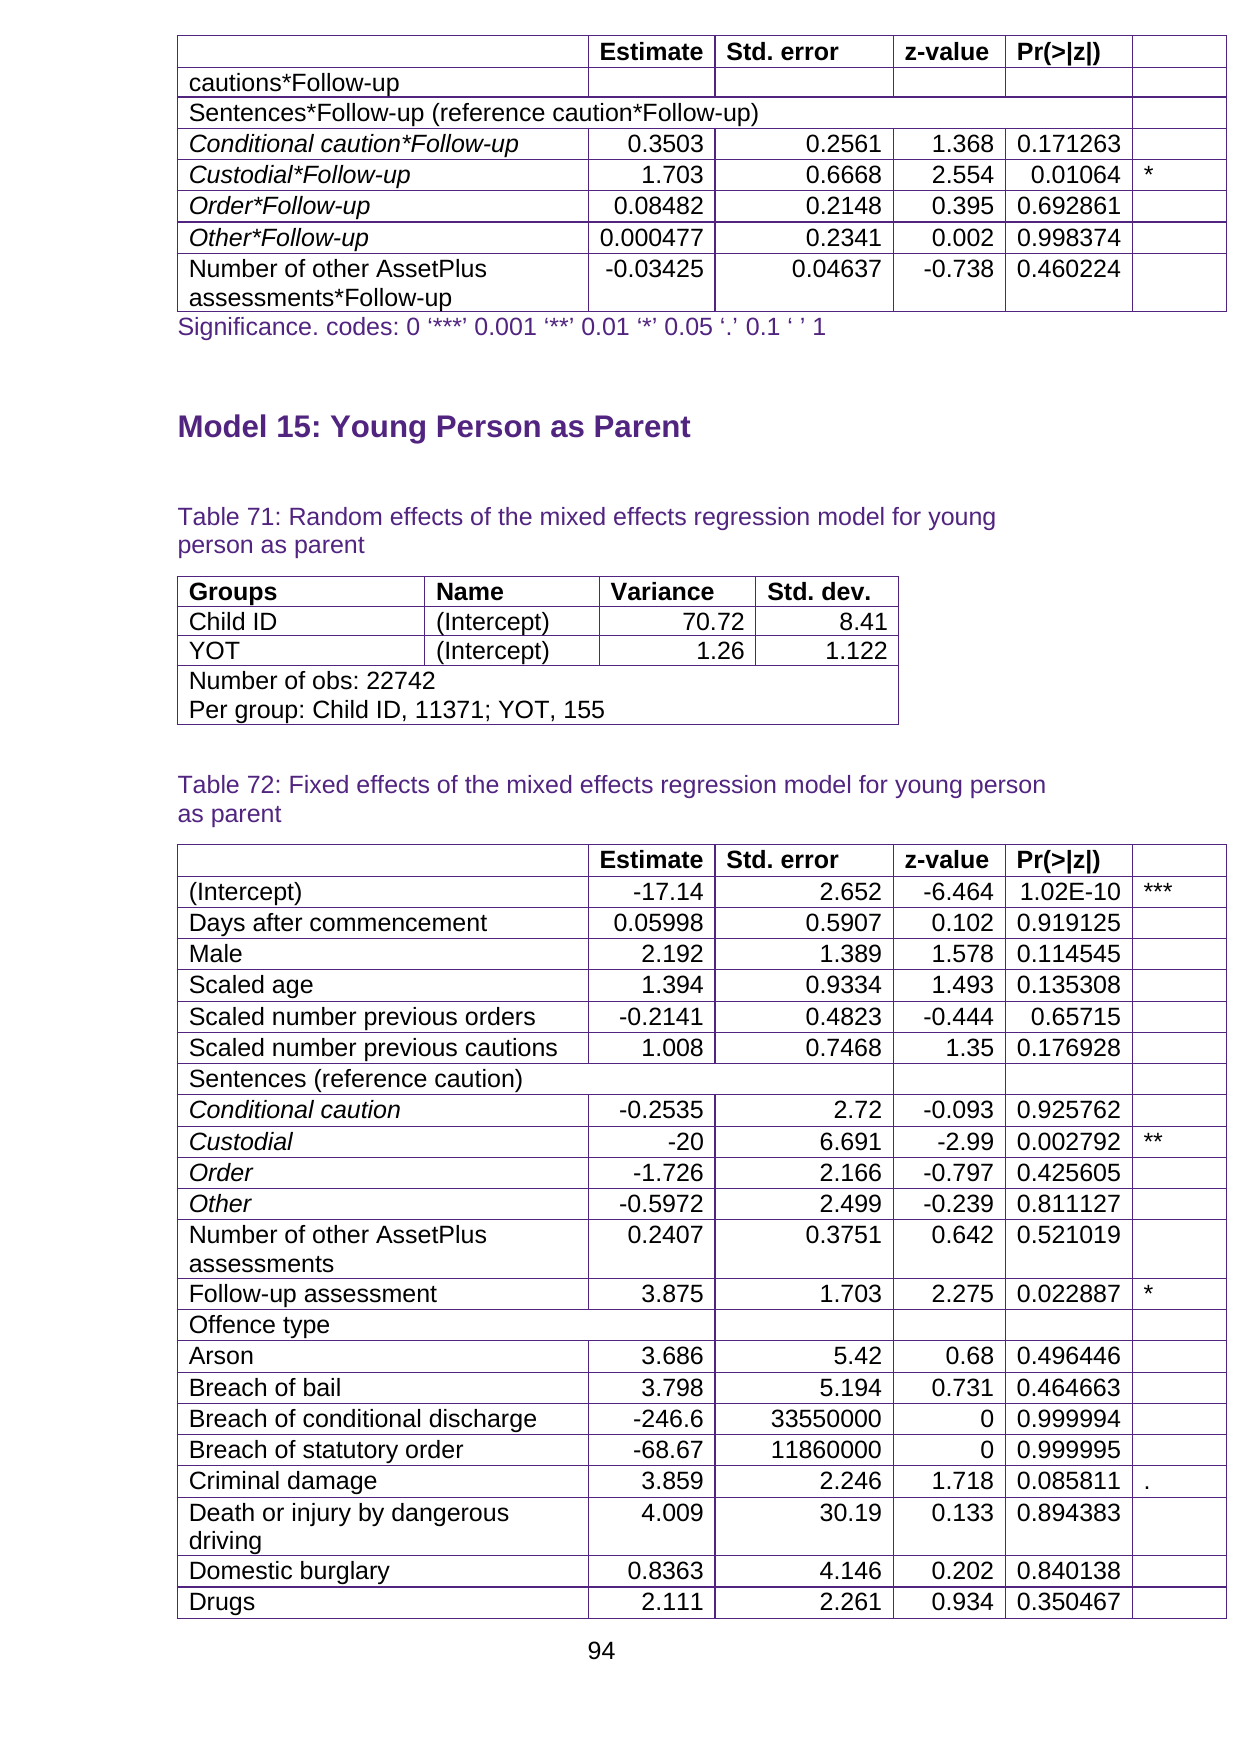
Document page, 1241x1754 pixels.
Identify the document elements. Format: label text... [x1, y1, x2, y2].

table_cell [894, 1310, 1005, 1340]
table_cell Conditional caution [178, 1095, 588, 1126]
table_cell 0.731 [894, 1373, 1005, 1403]
table_cell [1133, 98, 1226, 128]
table_cell Breach of bail [178, 1373, 588, 1403]
table_header Estimate [589, 845, 714, 876]
table_cell [1133, 1033, 1226, 1063]
table_cell (Intercept) [178, 877, 588, 907]
table_cell -0.03425 [589, 254, 714, 311]
table_cell 0.998374 [1006, 223, 1132, 253]
table_cell Order*Follow-up [178, 191, 588, 221]
table_cell -0.738 [894, 254, 1005, 311]
table_cell 0.2148 [716, 191, 893, 221]
table_cell -6.464 [894, 877, 1005, 907]
text Significance. codes: 0 ‘***’ 0.001 ‘**’ 0.01 ‘*’ 0.05 ‘.’ 0.1 ‘ ’ 1 [177, 312, 1063, 341]
table_cell 0.8363 [589, 1556, 714, 1586]
table_cell 3.875 [589, 1279, 714, 1309]
table_cell Sentences (reference caution) [178, 1064, 893, 1094]
table_cell [894, 1064, 1005, 1094]
table_cell 0.4823 [716, 1002, 893, 1032]
table_cell 0.3503 [589, 129, 714, 159]
table_cell [894, 68, 1005, 96]
table_cell 0.425605 [1006, 1158, 1132, 1188]
table_cell 3.798 [589, 1373, 714, 1403]
table_cell [1133, 1556, 1226, 1586]
table_cell -0.2535 [589, 1095, 714, 1126]
table_cell 0.811127 [1006, 1189, 1132, 1219]
table_cell 0.04637 [716, 254, 893, 311]
table_cell 4.146 [716, 1556, 893, 1586]
table_cell 1.493 [894, 970, 1005, 1001]
table_cell 0.000477 [589, 223, 714, 253]
table_cell Order [178, 1158, 588, 1188]
table_cell Child ID [178, 607, 424, 635]
table_header z-value [894, 36, 1005, 67]
table_cell cautions*Follow-up [178, 68, 588, 96]
table_cell -68.67 [589, 1435, 714, 1465]
table_cell 1.389 [716, 939, 893, 969]
table_cell 2.275 [894, 1279, 1005, 1309]
table_header [1133, 36, 1226, 67]
table_cell [589, 68, 714, 96]
table_cell 0.133 [894, 1498, 1005, 1555]
table_cell 0.68 [894, 1341, 1005, 1372]
table_cell 1.02E-10 [1006, 877, 1132, 907]
table_cell [1133, 1498, 1226, 1555]
table_cell 4.009 [589, 1498, 714, 1555]
table_cell 2.246 [716, 1466, 893, 1497]
table_cell Criminal damage [178, 1466, 588, 1497]
table_cell 0.002792 [1006, 1127, 1132, 1157]
table_cell 0.999995 [1006, 1435, 1132, 1465]
table_cell 0.085811 [1006, 1466, 1132, 1497]
table_cell 8.41 [756, 607, 898, 635]
table_cell 0 [894, 1435, 1005, 1465]
table_header [1133, 845, 1226, 876]
table_cell (Intercept) [425, 636, 599, 665]
table_cell 1.578 [894, 939, 1005, 969]
table_cell [1133, 1158, 1226, 1188]
table_cell 3.686 [589, 1341, 714, 1372]
table_cell Domestic burglary [178, 1556, 588, 1586]
table_cell [1133, 1373, 1226, 1403]
table_header Pr(>|z|) [1006, 36, 1132, 67]
table_cell [1133, 129, 1226, 159]
table_cell -246.6 [589, 1404, 714, 1434]
table_cell 0.9334 [716, 970, 893, 1001]
table_cell 5.42 [716, 1341, 893, 1372]
text Table 72: Fixed effects of the mixed effects regression model for young person as parent [177, 770, 1063, 828]
table_cell 1.368 [894, 129, 1005, 159]
table_cell 0.08482 [589, 191, 714, 221]
table_cell 70.72 [600, 607, 755, 635]
table_cell 0.460224 [1006, 254, 1132, 311]
table_cell Custodial*Follow-up [178, 160, 588, 190]
table_cell [1006, 68, 1132, 96]
table_cell 0.01064 [1006, 160, 1132, 190]
table_cell -0.093 [894, 1095, 1005, 1126]
table_cell 1.703 [716, 1279, 893, 1309]
table_cell -0.5972 [589, 1189, 714, 1219]
table_cell [1133, 1002, 1226, 1032]
table_header [178, 36, 588, 67]
table_cell 0.521019 [1006, 1220, 1132, 1278]
table_cell 0.022887 [1006, 1279, 1132, 1309]
table_cell -20 [589, 1127, 714, 1157]
table_header Groups [178, 577, 424, 606]
table_cell Breach of conditional discharge [178, 1404, 588, 1434]
table_header Std. error [716, 36, 893, 67]
table_cell 2.652 [716, 877, 893, 907]
table_cell 0 [894, 1404, 1005, 1434]
table_cell Follow-up assessment [178, 1279, 588, 1309]
table_cell YOT [178, 636, 424, 665]
table_cell -0.797 [894, 1158, 1005, 1188]
table_cell Number of other AssetPlus assessments [178, 1220, 588, 1278]
table_cell [1133, 1310, 1226, 1340]
table_cell [1133, 68, 1226, 96]
table_cell [1133, 191, 1226, 221]
table_cell 0.840138 [1006, 1556, 1132, 1586]
table_cell [1133, 1189, 1226, 1219]
table_cell -0.239 [894, 1189, 1005, 1219]
table_cell 1.008 [589, 1033, 714, 1063]
table_cell 0.2341 [716, 223, 893, 253]
table_cell [1133, 223, 1226, 253]
table_cell Other*Follow-up [178, 223, 588, 253]
table_cell 2.111 [589, 1588, 714, 1618]
subtitle Model 15: Young Person as Parent [177, 408, 1063, 444]
table_cell Drugs [178, 1588, 588, 1618]
table_cell -0.444 [894, 1002, 1005, 1032]
table_cell Other [178, 1189, 588, 1219]
table_cell Offence type [178, 1310, 714, 1340]
table_cell 2.499 [716, 1189, 893, 1219]
table_cell 0.202 [894, 1556, 1005, 1586]
table_cell Conditional caution*Follow-up [178, 129, 588, 159]
table_cell [1133, 1588, 1226, 1618]
table_cell 1.394 [589, 970, 714, 1001]
table_cell [1133, 1064, 1226, 1094]
table_cell 1.703 [589, 160, 714, 190]
table_cell 0.496446 [1006, 1341, 1132, 1372]
table_cell 1.26 [600, 636, 755, 665]
table_cell 0.2561 [716, 129, 893, 159]
table_cell Scaled number previous orders [178, 1002, 588, 1032]
table_cell Scaled number previous cautions [178, 1033, 588, 1063]
table_cell 0.999994 [1006, 1404, 1132, 1434]
table_cell 0.6668 [716, 160, 893, 190]
table_cell * [1133, 160, 1226, 190]
table_cell Days after commencement [178, 908, 588, 938]
table_cell [1133, 908, 1226, 938]
table_cell 2.192 [589, 939, 714, 969]
text Table 71: Random effects of the mixed effects regression model for young person as parent [177, 502, 1063, 559]
table_cell (Intercept) [425, 607, 599, 635]
table_cell 0.176928 [1006, 1033, 1132, 1063]
table_cell 30.19 [716, 1498, 893, 1555]
table_cell *** [1133, 877, 1226, 907]
table_cell [1133, 1404, 1226, 1434]
table_cell 1.718 [894, 1466, 1005, 1497]
table_cell 6.691 [716, 1127, 893, 1157]
table_header Std. error [716, 845, 893, 876]
table_cell 0.642 [894, 1220, 1005, 1278]
table_cell Number of other AssetPlus assessments*Follow-up [178, 254, 588, 311]
table_cell Breach of statutory order [178, 1435, 588, 1465]
table_header Estimate [589, 36, 714, 67]
table_cell 0.919125 [1006, 908, 1132, 938]
table_cell 2.261 [716, 1588, 893, 1618]
table_cell 1.35 [894, 1033, 1005, 1063]
table_cell [1133, 1095, 1226, 1126]
table_cell [716, 1310, 893, 1340]
table_header Std. dev. [756, 577, 898, 606]
table_cell Death or injury by dangerous driving [178, 1498, 588, 1555]
table_header [178, 845, 588, 876]
table_cell 0.65715 [1006, 1002, 1132, 1032]
table_header z-value [894, 845, 1005, 876]
table_header Variance [600, 577, 755, 606]
table_cell 0.395 [894, 191, 1005, 221]
table_cell 0.5907 [716, 908, 893, 938]
table_cell -0.2141 [589, 1002, 714, 1032]
table_cell Number of obs: 22742 Per group: Child ID, 11371; YOT, 155 [178, 666, 898, 724]
table_cell 11860000 [716, 1435, 893, 1465]
table_cell 0.7468 [716, 1033, 893, 1063]
table_header Pr(>|z|) [1006, 845, 1132, 876]
table_cell Male [178, 939, 588, 969]
table_cell Custodial [178, 1127, 588, 1157]
table_cell [1133, 1341, 1226, 1372]
table_cell ** [1133, 1127, 1226, 1157]
table_cell -1.726 [589, 1158, 714, 1188]
table_cell 2.166 [716, 1158, 893, 1188]
table_cell Sentences*Follow-up (reference caution*Follow-up) [178, 98, 1132, 128]
table_cell [1006, 1064, 1132, 1094]
table_cell [1133, 939, 1226, 969]
table_cell [1133, 970, 1226, 1001]
table_cell 0.114545 [1006, 939, 1132, 969]
table_cell . [1133, 1466, 1226, 1497]
table_cell 0.692861 [1006, 191, 1132, 221]
table_cell 0.2407 [589, 1220, 714, 1278]
table_cell -2.99 [894, 1127, 1005, 1157]
table_cell * [1133, 1279, 1226, 1309]
table_cell 5.194 [716, 1373, 893, 1403]
table_cell 0.894383 [1006, 1498, 1132, 1555]
table_cell 0.464663 [1006, 1373, 1132, 1403]
table_header Name [425, 577, 599, 606]
table_cell 0.135308 [1006, 970, 1132, 1001]
table_cell 0.171263 [1006, 129, 1132, 159]
table_cell [1133, 1220, 1226, 1278]
table_cell 0.002 [894, 223, 1005, 253]
table_cell [1133, 254, 1226, 311]
table_cell 0.102 [894, 908, 1005, 938]
table_cell Arson [178, 1341, 588, 1372]
table_cell -17.14 [589, 877, 714, 907]
table_cell [716, 68, 893, 96]
table_cell 0.925762 [1006, 1095, 1132, 1126]
table_cell 0.934 [894, 1588, 1005, 1618]
table_cell 2.554 [894, 160, 1005, 190]
table_cell 0.350467 [1006, 1588, 1132, 1618]
table_cell [1133, 1435, 1226, 1465]
table_cell 0.3751 [716, 1220, 893, 1278]
table_cell 33550000 [716, 1404, 893, 1434]
table_cell 3.859 [589, 1466, 714, 1497]
table_cell 2.72 [716, 1095, 893, 1126]
table_cell Scaled age [178, 970, 588, 1001]
table_cell [1006, 1310, 1132, 1340]
table_cell 0.05998 [589, 908, 714, 938]
table_cell 1.122 [756, 636, 898, 665]
